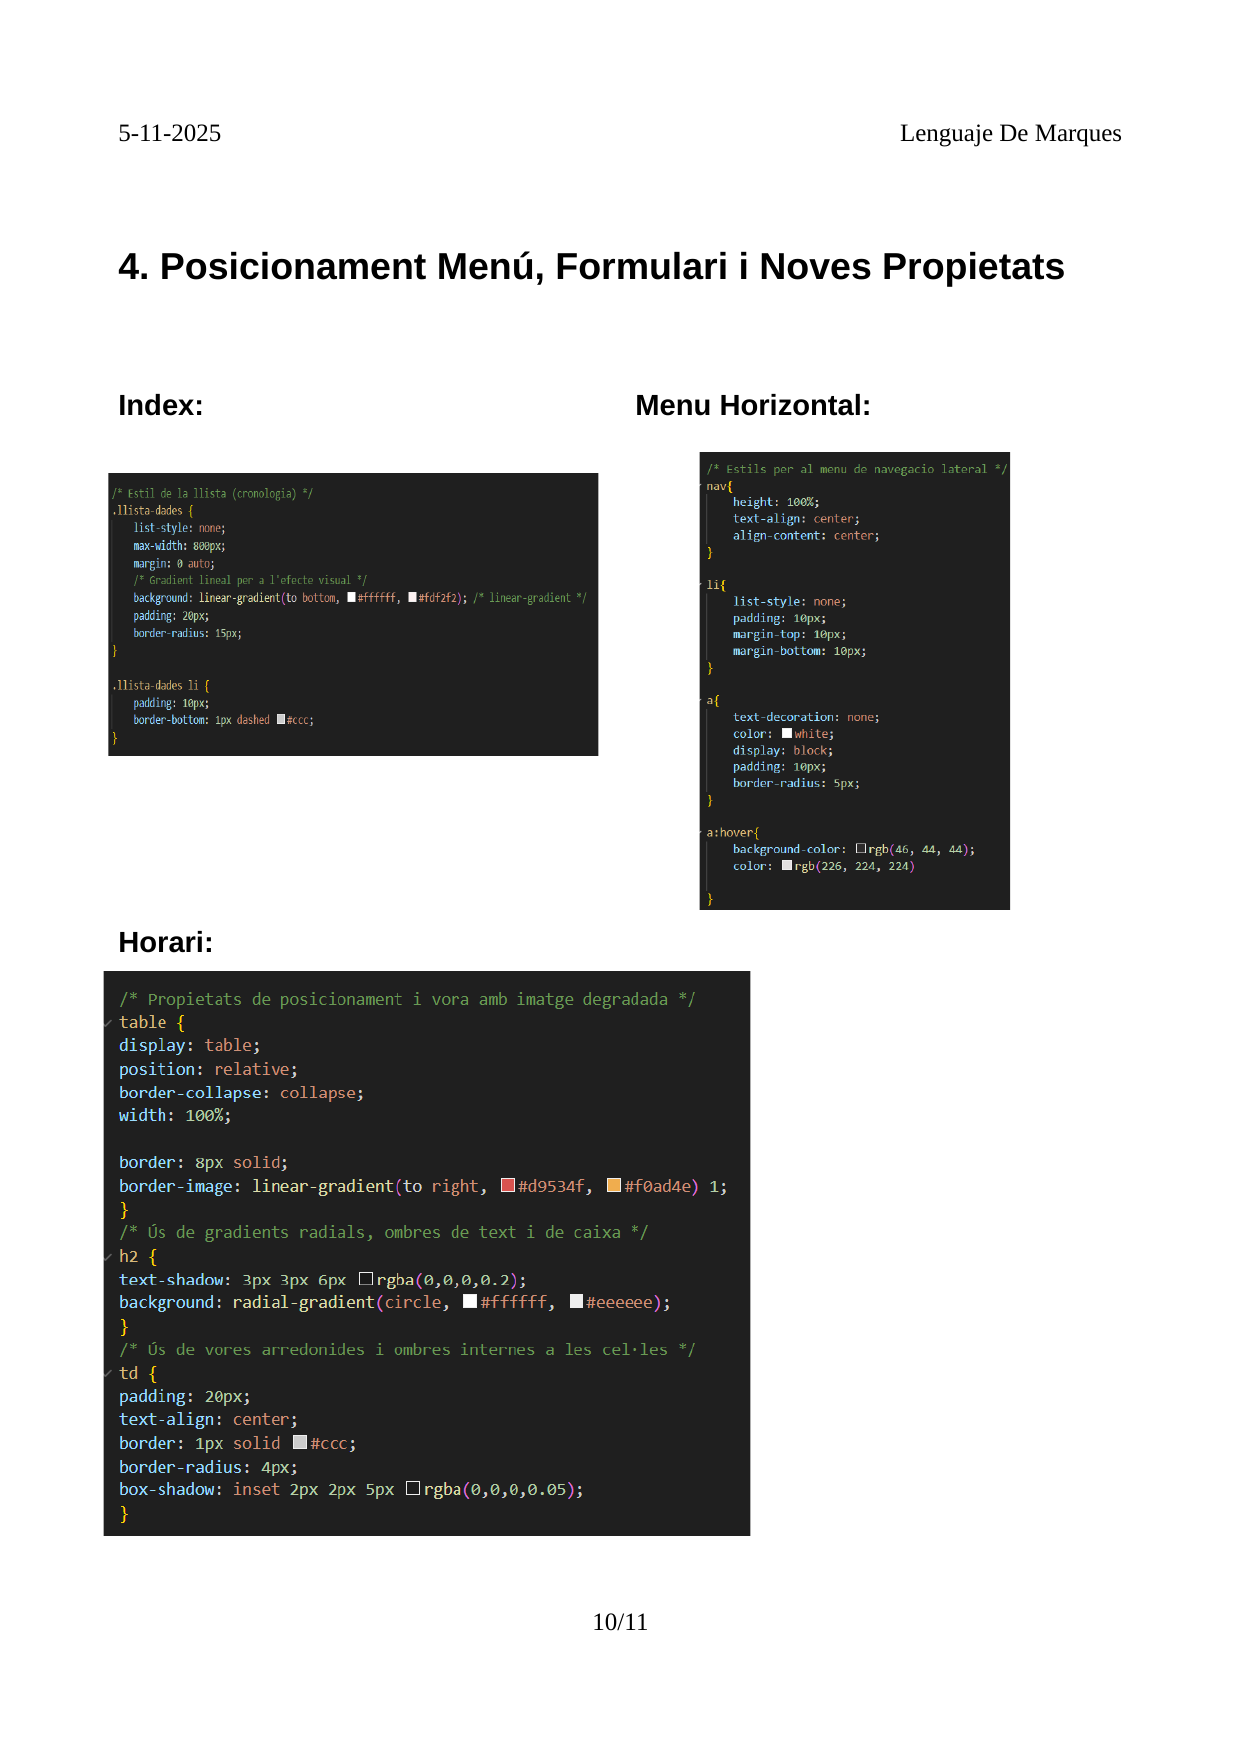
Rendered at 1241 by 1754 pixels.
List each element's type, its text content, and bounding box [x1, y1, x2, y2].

subtitle Index: Menu Horizontal: Horari: [118, 321, 1122, 452]
picture [103, 971, 751, 1536]
subtitle 4. Posicionament Menú, Formulari i Noves Propietats [118, 201, 1122, 288]
picture [108, 473, 599, 756]
picture [699, 452, 1011, 910]
